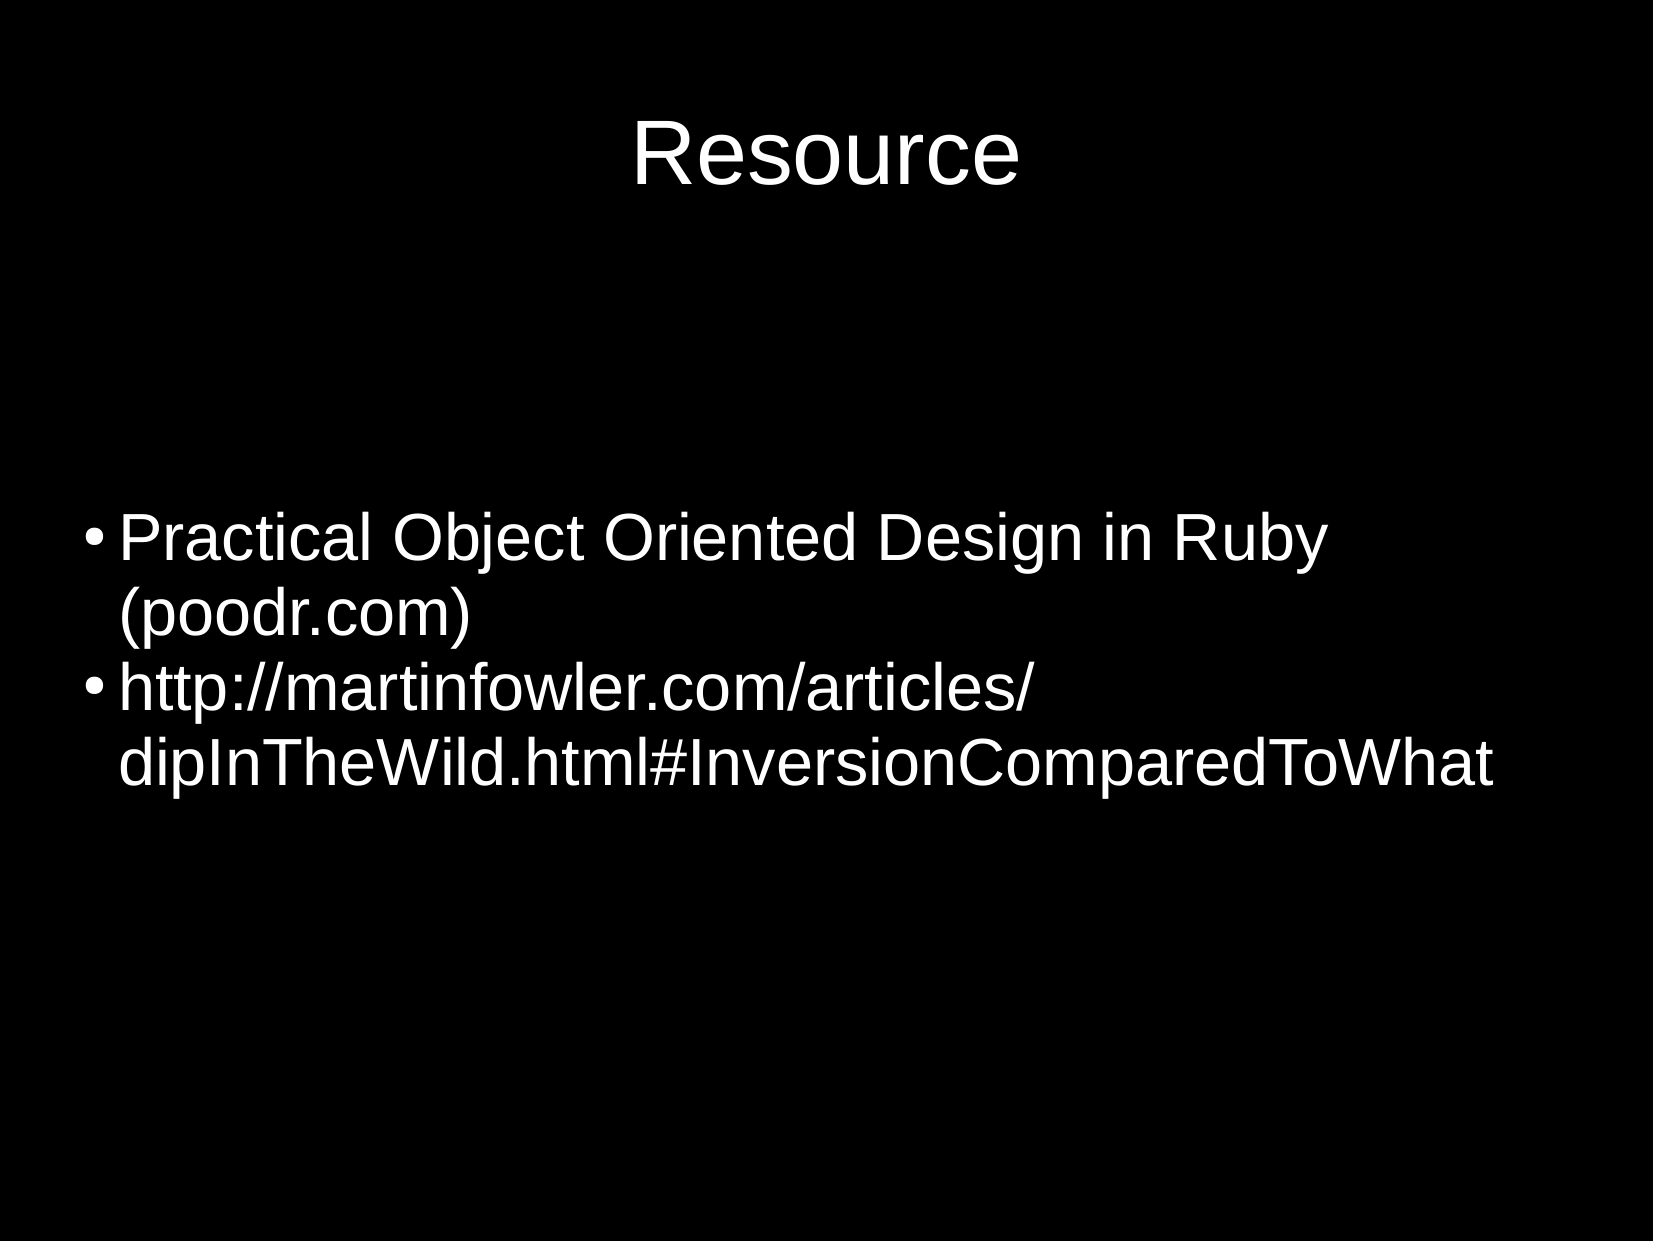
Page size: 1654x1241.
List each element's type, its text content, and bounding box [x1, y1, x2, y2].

title Resource [82, 49, 1571, 257]
subtitle Practical Object Oriented Design in Ruby (poodr.com) http://martinfowler.com/articles/dipInTheWild.html#InversionComparedToWhat [82, 290, 1571, 1010]
